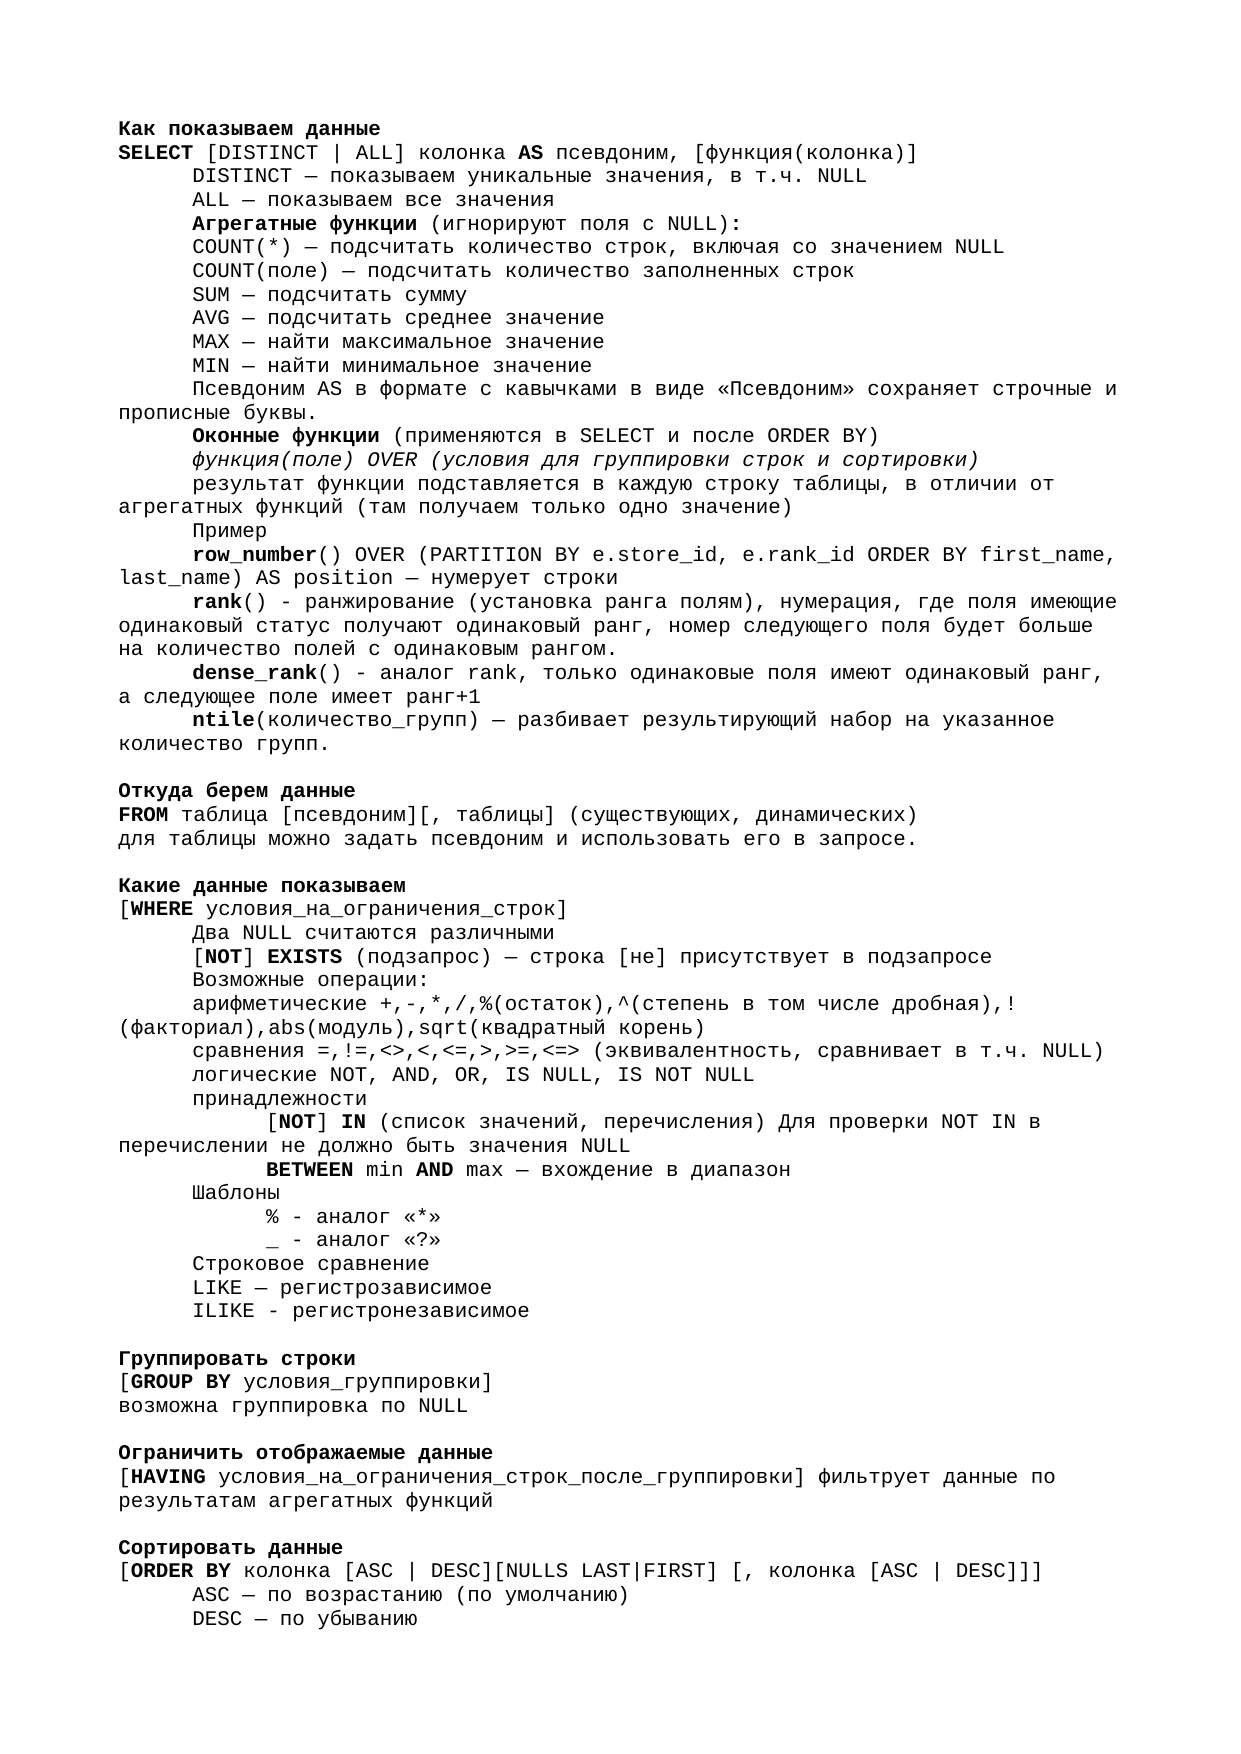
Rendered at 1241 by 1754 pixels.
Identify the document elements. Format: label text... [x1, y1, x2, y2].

text для таблицы можно задать псевдоним и использовать его в запросе. [118, 827, 1122, 851]
text FROM таблица [псевдоним][, таблицы] (существующих, динамических) [118, 804, 1122, 827]
text ILIKE - регистронезависимое [118, 1300, 1122, 1324]
text результат функции подставляется в каждую строку таблицы, в отличии от агрегатных функций (там получаем только одно значение) [118, 473, 1122, 520]
text Откуда берем данные [118, 780, 1122, 804]
text row_number() OVER (PARTITION BY e.store_id, e.rank_id ORDER BY first_name, last_name) AS position — нумерует строки [118, 544, 1122, 591]
text Ограничить отображаемые данные [118, 1442, 1122, 1466]
text rank() - ранжирование (установка ранга полям), нумерация, где поля имеющие одинаковый статус получают одинаковый ранг, номер следующего поля будет больше на количество полей с одинаковым рангом. [118, 591, 1122, 662]
text [HAVING условия_на_ограничения_строк_после_группировки] фильтрует данные по результатам агрегатных функций [118, 1466, 1122, 1513]
text [NOT] IN (список значений, перечисления) Для проверки NOT IN в перечислении не должно быть значения NULL [118, 1111, 1122, 1158]
text DISTINCT — показываем уникальные значения, в т.ч. NULL [118, 165, 1122, 189]
text BETWEEN min AND max — вхождение в диапазон [118, 1158, 1122, 1182]
text возможна группировка по NULL [118, 1395, 1122, 1419]
text сравнения =,!=,<>,<,<=,>,>=,<=> (эквивалентность, сравнивает в т.ч. NULL) [118, 1040, 1122, 1064]
text арифметические +,-,*,/,%(остаток),^(степень в том числе дробная),!(факториал),abs(модуль),sqrt(квадратный корень) [118, 993, 1122, 1040]
text COUNT(поле) — подсчитать количество заполненных строк [118, 260, 1122, 284]
text SUM — подсчитать сумму [118, 284, 1122, 307]
text DESC — по убыванию [118, 1608, 1122, 1631]
text [GROUP BY условия_группировки] [118, 1371, 1122, 1395]
text _ - аналог «?» [118, 1229, 1122, 1253]
text Оконные функции (применяются в SELECT и после ORDER BY) [118, 426, 1122, 449]
text MIN — найти минимальное значение [118, 354, 1122, 378]
text SELECT [DISTINCT | ALL] колонка AS псевдоним, [функция(колонка)] [118, 142, 1122, 165]
text Агрегатные функции (игнорируют поля с NULL): [118, 213, 1122, 236]
text логические NOT, AND, OR, IS NULL, IS NOT NULL [118, 1064, 1122, 1088]
text Строковое сравнение [118, 1253, 1122, 1277]
text Возможные операции: [118, 969, 1122, 993]
text функция(поле) OVER (условия для группировки строк и сортировки) [118, 449, 1122, 473]
text Группировать строки [118, 1348, 1122, 1371]
text ASC — по возрастанию (по умолчанию) [118, 1584, 1122, 1608]
text Шаблоны [118, 1182, 1122, 1206]
text ALL — показываем все значения [118, 189, 1122, 213]
text [WHERE условия_на_ограничения_строк] [118, 898, 1122, 922]
text COUNT(*) — подсчитать количество строк, включая со значением NULL [118, 236, 1122, 260]
text принадлежности [118, 1088, 1122, 1111]
text ntile(количество_групп) — разбивает результирующий набор на указанное количество групп. [118, 709, 1122, 757]
text [NOT] EXISTS (подзапрос) — строка [не] присутствует в подзапросе [118, 946, 1122, 969]
text AVG — подсчитать среднее значение [118, 307, 1122, 331]
text Пример [118, 520, 1122, 544]
text Псевдоним AS в формате с кавычками в виде «Псевдоним» сохраняет строчные и прописные буквы. [118, 378, 1122, 426]
text Сортировать данные [118, 1537, 1122, 1561]
text [ORDER BY колонка [ASC | DESC][NULLS LAST|FIRST] [, колонка [ASC | DESC]]] [118, 1561, 1122, 1584]
text % - аналог «*» [118, 1206, 1122, 1229]
text Как показываем данные [118, 118, 1122, 142]
text LIKE — регистрозависимое [118, 1277, 1122, 1300]
text Два NULL считаются различными [118, 922, 1122, 946]
text Какие данные показываем [118, 875, 1122, 898]
text dense_rank() - аналог rank, только одинаковые поля имеют одинаковый ранг, а следующее поле имеет ранг+1 [118, 662, 1122, 709]
text MAX — найти максимальное значение [118, 331, 1122, 354]
